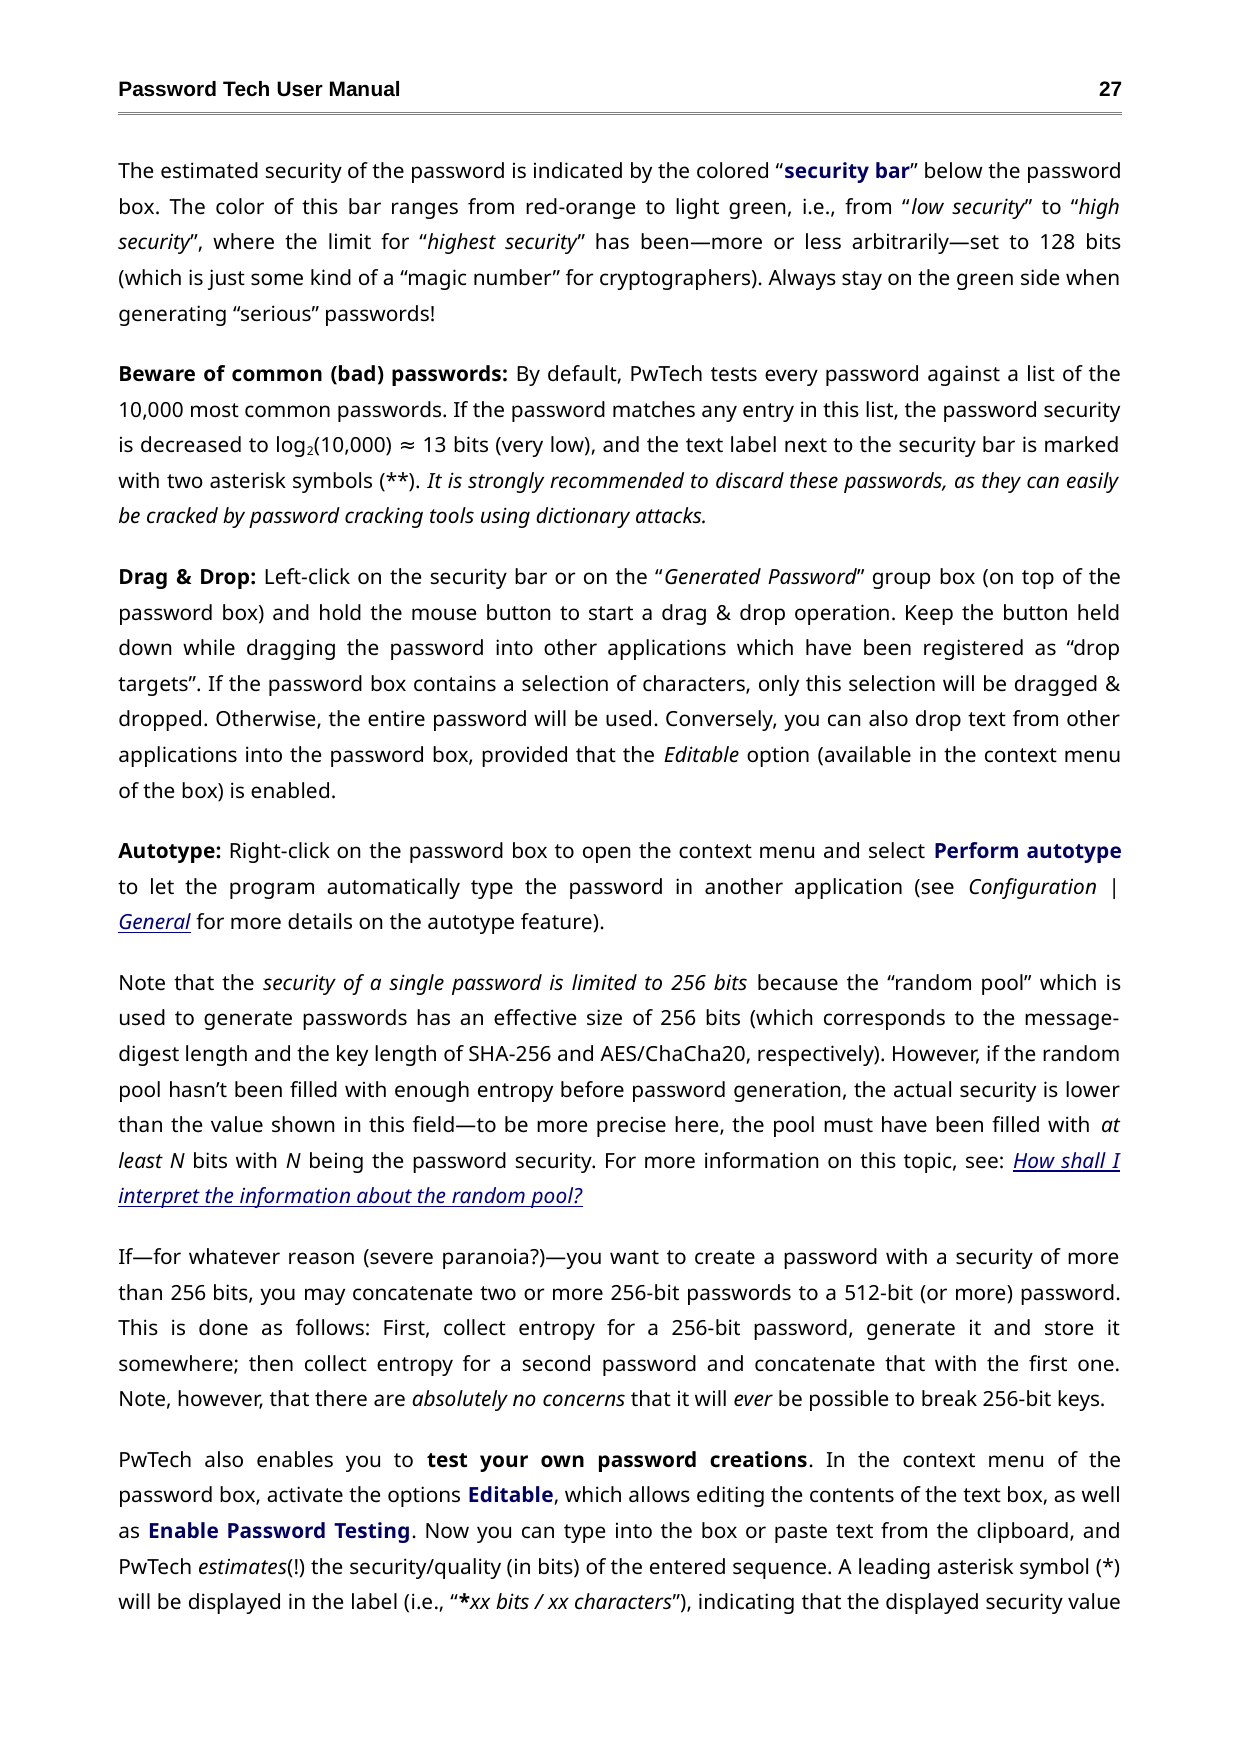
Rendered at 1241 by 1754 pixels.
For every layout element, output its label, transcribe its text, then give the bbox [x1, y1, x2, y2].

text The estimated security of the password is indicated by the colored “security bar” below the password box. The color of this bar ranges from red-orange to light green, i.e., from “low security” to “high security”, where the limit for “highest security” has been—more or less arbitrarily—set to 128 bits (which is just some kind of a “magic number” for cryptographers). Always stay on the green side when generating “serious” passwords! [118, 156, 1122, 327]
text Drag & Drop: Left-click on the security bar or on the “Generated Password” group box (on top of the password box) and hold the mouse button to start a drag & drop operation. Keep the button held down while dragging the password into other applications which have been registered as “drop targets”. If the password box contains a selection of characters, only this selection will be dragged & dropped. Otherwise, the entire password will be used. Conversely, you can also drop text from other applications into the password box, provided that the Editable option (available in the context menu of the box) is enabled. [118, 562, 1122, 804]
text Autotype: Right-click on the password box to open the context menu and select Perform autotype to let the program automatically type the password in another application (see Configuration | General for more details on the autotype feature). [118, 836, 1122, 936]
text Beware of common (bad) passwords: By default, PwTech tests every password against a list of the 10,000 most common passwords. If the password matches any entry in this list, the password security is decreased to log2(10,000) ≈ 13 bits (very low), and the text label next to the security bar is marked with two asterisk symbols (**). It is strongly recommended to discard these passwords, as they can easily be cracked by password cracking tools using dictionary attacks. [118, 359, 1122, 530]
text If—for whatever reason (severe paranoia?)—you want to create a password with a security of more than 256 bits, you may concatenate two or more 256-bit passwords to a 512-bit (or more) password. This is done as follows: First, collect entropy for a 256-bit password, generate it and store it somewhere; then collect entropy for a second password and concatenate that with the first one. Note, however, that there are absolutely no concerns that it will ever be possible to break 256-bit keys. [118, 1242, 1122, 1413]
text PwTech also enables you to test your own password creations. In the context menu of the password box, activate the options Editable, which allows editing the contents of the text box, as well as Enable Password Testing. Now you can type into the box or paste text from the clipboard, and PwTech estimates(!) the security/quality (in bits) of the entered sequence. A leading asterisk symbol (*) will be displayed in the label (i.e., “*xx bits / xx characters”), indicating that the displayed security value [118, 1445, 1122, 1616]
text Note that the security of a single password is limited to 256 bits because the “random pool” which is used to generate passwords has an effective size of 256 bits (which corresponds to the message-digest length and the key length of SHA-256 and AES/ChaCha20, respectively). However, if the random pool hasn’t been filled with enough entropy before password generation, the actual security is lower than the value shown in this field—to be more precise here, the pool must have been filled with at least N bits with N being the password security. For more information on this topic, see: How shall I interpret the information about the random pool? [118, 968, 1122, 1210]
